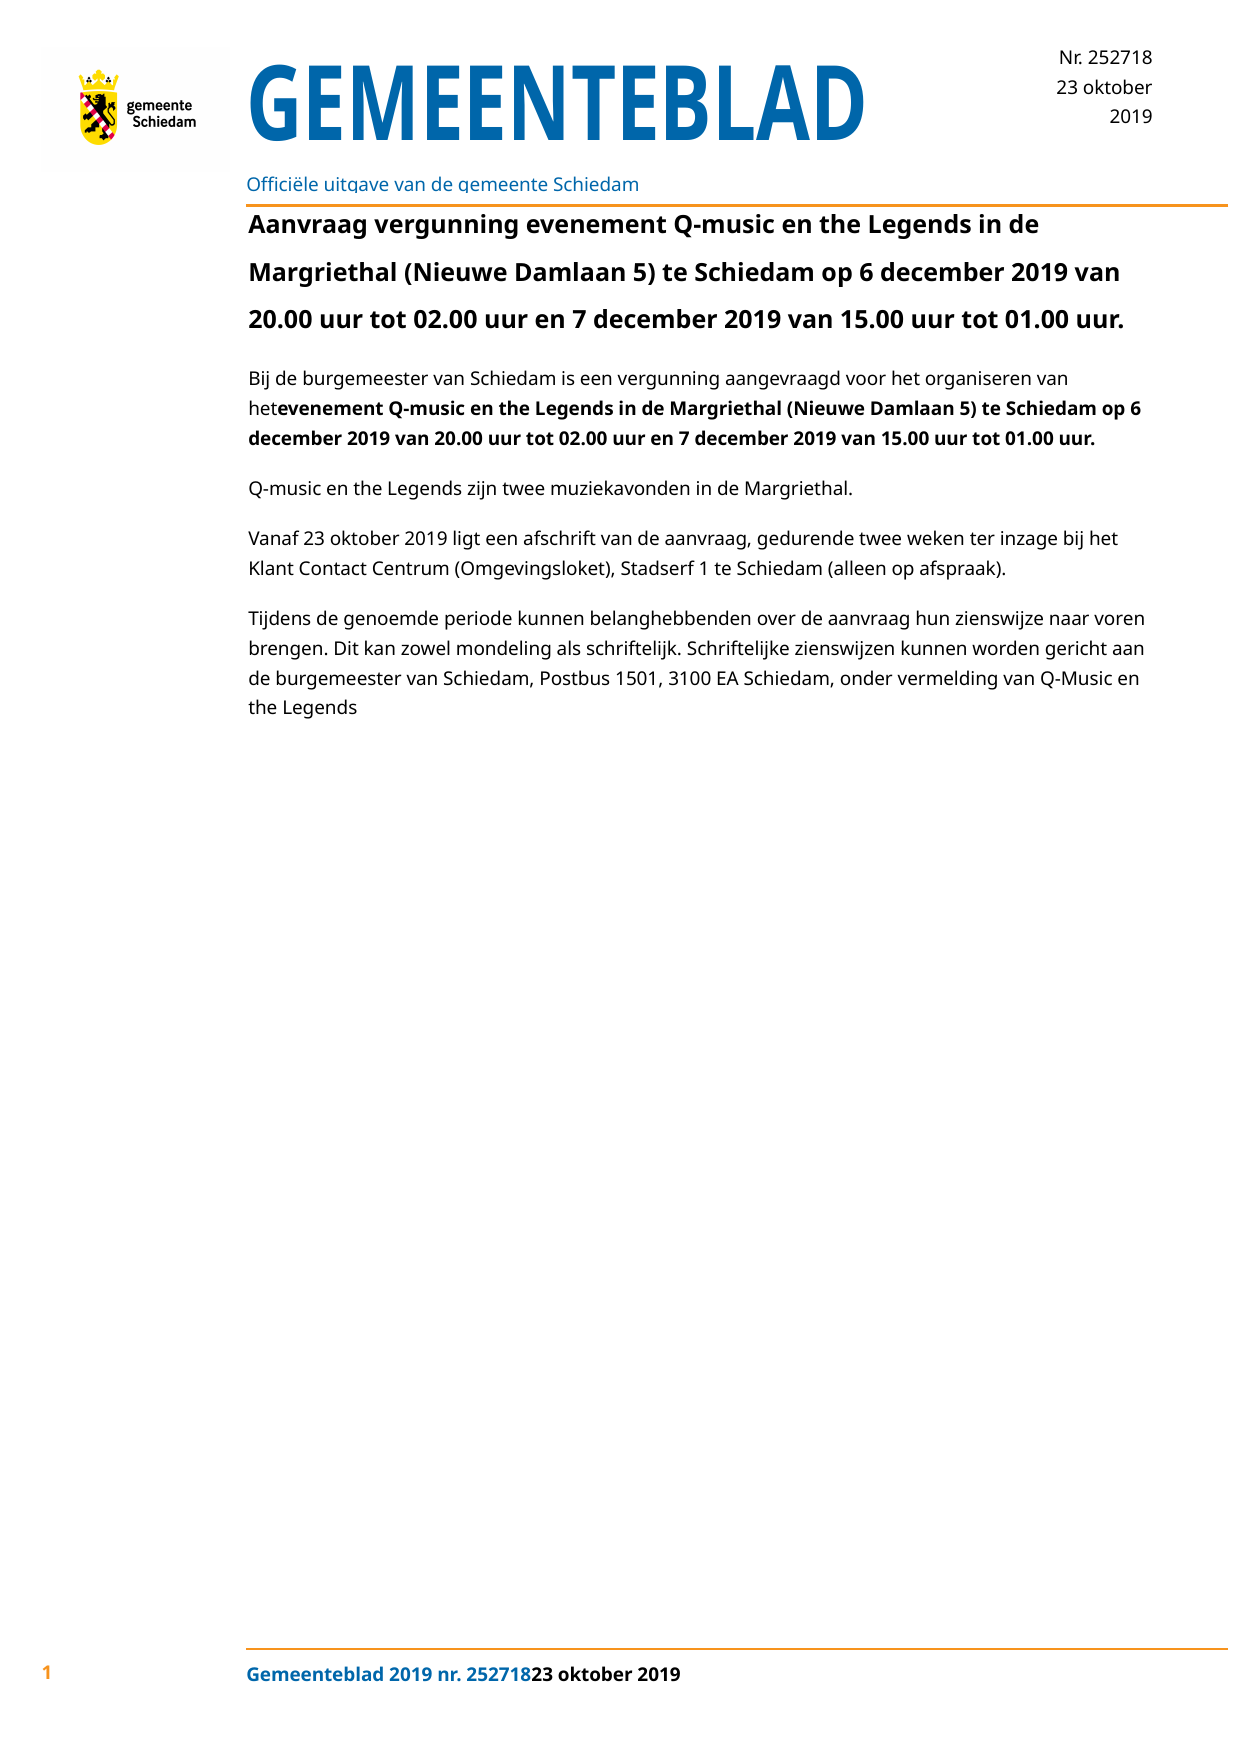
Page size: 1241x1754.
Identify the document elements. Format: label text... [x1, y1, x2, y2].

text Vanaf 23 oktober 2019 ligt een afschrift van de aanvraag, gedurende twee weken ter inzage bij het Klant Contact Centrum (Omgevingsloket), Stadserf 1 te Schiedam (alleen op afspraak). [248, 526, 1152, 581]
picture [41, 47, 231, 172]
text Tijdens de genoemde periode kunnen belanghebbenden over de aanvraag hun zienswijze naar voren brengen. Dit kan zowel mondeling als schriftelijk. Schriftelijke zienswijzen kunnen worden gericht aan de burgemeester van Schiedam, Postbus 1501, 3100 EA Schiedam, onder vermelding van Q-Music en the Legends [248, 606, 1152, 720]
text Aanvraag vergunning evenement Q-music en the Legends in de Margriethal (Nieuwe Damlaan 5) te Schiedam op 6 december 2019 van 20.00 uur tot 02.00 uur en 7 december 2019 van 15.00 uur tot 01.00 uur. [248, 207, 1152, 336]
text Q-music en the Legends zijn twee muziekavonden in de Margriethal. [248, 475, 1152, 501]
text Bij de burgemeester van Schiedam is een vergunning aangevraagd voor het organiseren van hetevenement Q-music en the Legends in de Margriethal (Nieuwe Damlaan 5) te Schiedam op 6 december 2019 van 20.00 uur tot 02.00 uur en 7 december 2019 van 15.00 uur tot 01.00 uur. [248, 366, 1152, 450]
